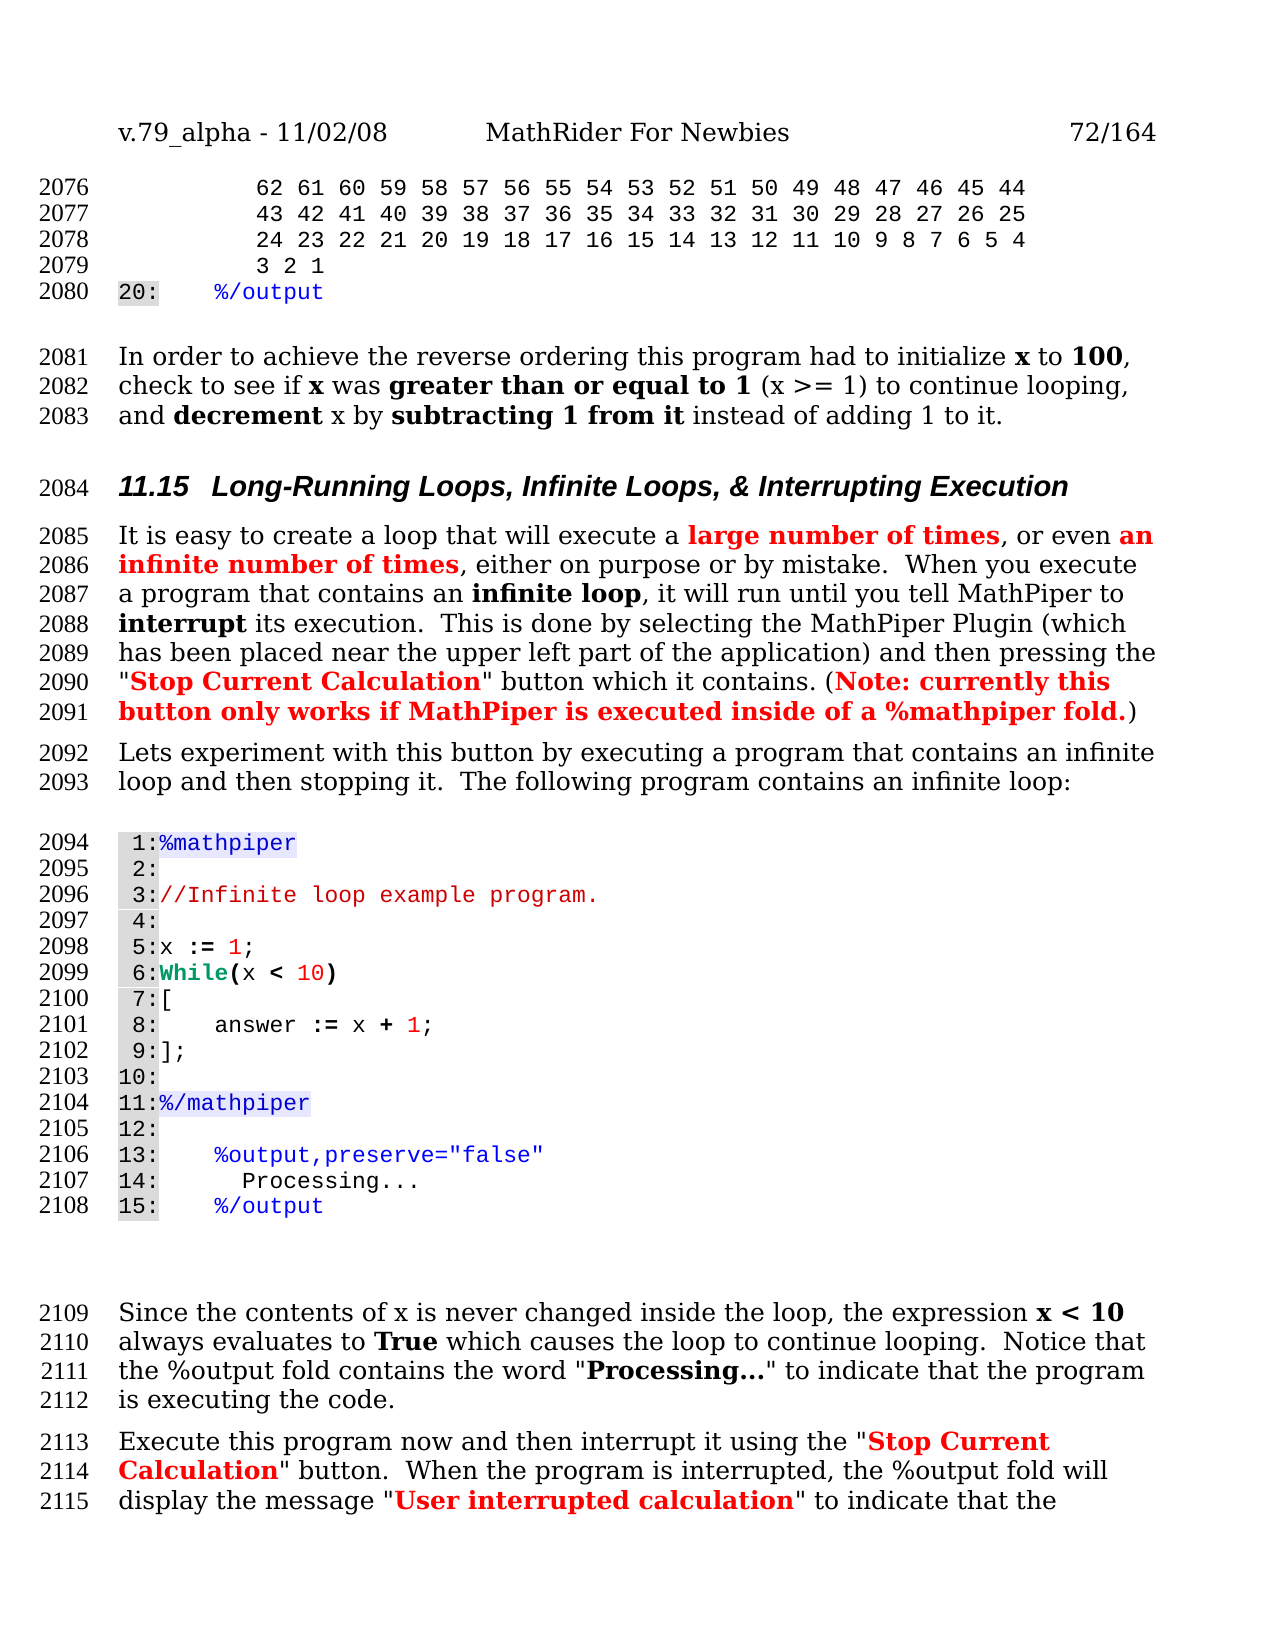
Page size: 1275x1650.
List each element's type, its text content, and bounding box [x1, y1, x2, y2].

text 3://Infinite loop example program. [118, 884, 1157, 909]
subtitle Long-Running Loops, Infinite Loops, & Interrupting Execution [118, 469, 1157, 503]
text 7:[ [118, 987, 1157, 1013]
text 13: %output,preserve="false" [118, 1143, 1157, 1169]
text 2: [118, 858, 1157, 884]
text 4: [118, 909, 1157, 936]
text 5:x := 1; [118, 936, 1157, 961]
text Since the contents of x is never changed inside the loop, the expression x < 10 always evaluates to True which causes the loop to continue looping. Notice that the %output fold contains the word "Processing..." to indicate that the program is executing the code. [118, 1298, 1157, 1415]
text Lets experiment with this button by executing a program that contains an infinite loop and then stopping it. The following program contains an infinite loop: [118, 738, 1157, 797]
text 3 2 1 [118, 254, 1157, 281]
text 1:%mathpiper [118, 832, 1157, 858]
text 20: %/output [118, 281, 1157, 306]
text 11:%/mathpiper [118, 1091, 1157, 1117]
text 10: [118, 1065, 1157, 1091]
text Execute this program now and then interrupt it using the "Stop Current Calculation" button. When the program is interrupted, the %output fold will display the message "User interrupted calculation" to indicate that the [118, 1427, 1157, 1515]
text 14: Processing... [118, 1169, 1157, 1195]
text 6:While(x < 10) [118, 961, 1157, 987]
text 24 23 22 21 20 19 18 17 16 15 14 13 12 11 10 9 8 7 6 5 4 [118, 229, 1157, 254]
text 43 42 41 40 39 38 37 36 35 34 33 32 31 30 29 28 27 26 25 [118, 203, 1157, 229]
text 62 61 60 59 58 57 56 55 54 53 52 51 50 49 48 47 46 45 44 [118, 177, 1157, 203]
text 8: answer := x + 1; [118, 1013, 1157, 1039]
text 9:]; [118, 1039, 1157, 1065]
text It is easy to create a loop that will execute a large number of times, or even an infinite number of times, either on purpose or by mistake. When you execute a program that contains an infinite loop, it will run until you tell MathPiper to interrupt its execution. This is done by selecting the MathPiper Plugin (which has been placed near the upper left part of the application) and then pressing the "Stop Current Calculation" button which it contains. (Note: currently this button only works if MathPiper is executed inside of a %mathpiper fold.) [118, 521, 1157, 726]
text In order to achieve the reverse ordering this program had to initialize x to 100, check to see if x was greater than or equal to 1 (x >= 1) to continue looping, and decrement x by subtracting 1 from it instead of adding 1 to it. [118, 342, 1157, 430]
text 12: [118, 1117, 1157, 1143]
text 15: %/output [118, 1195, 1157, 1221]
